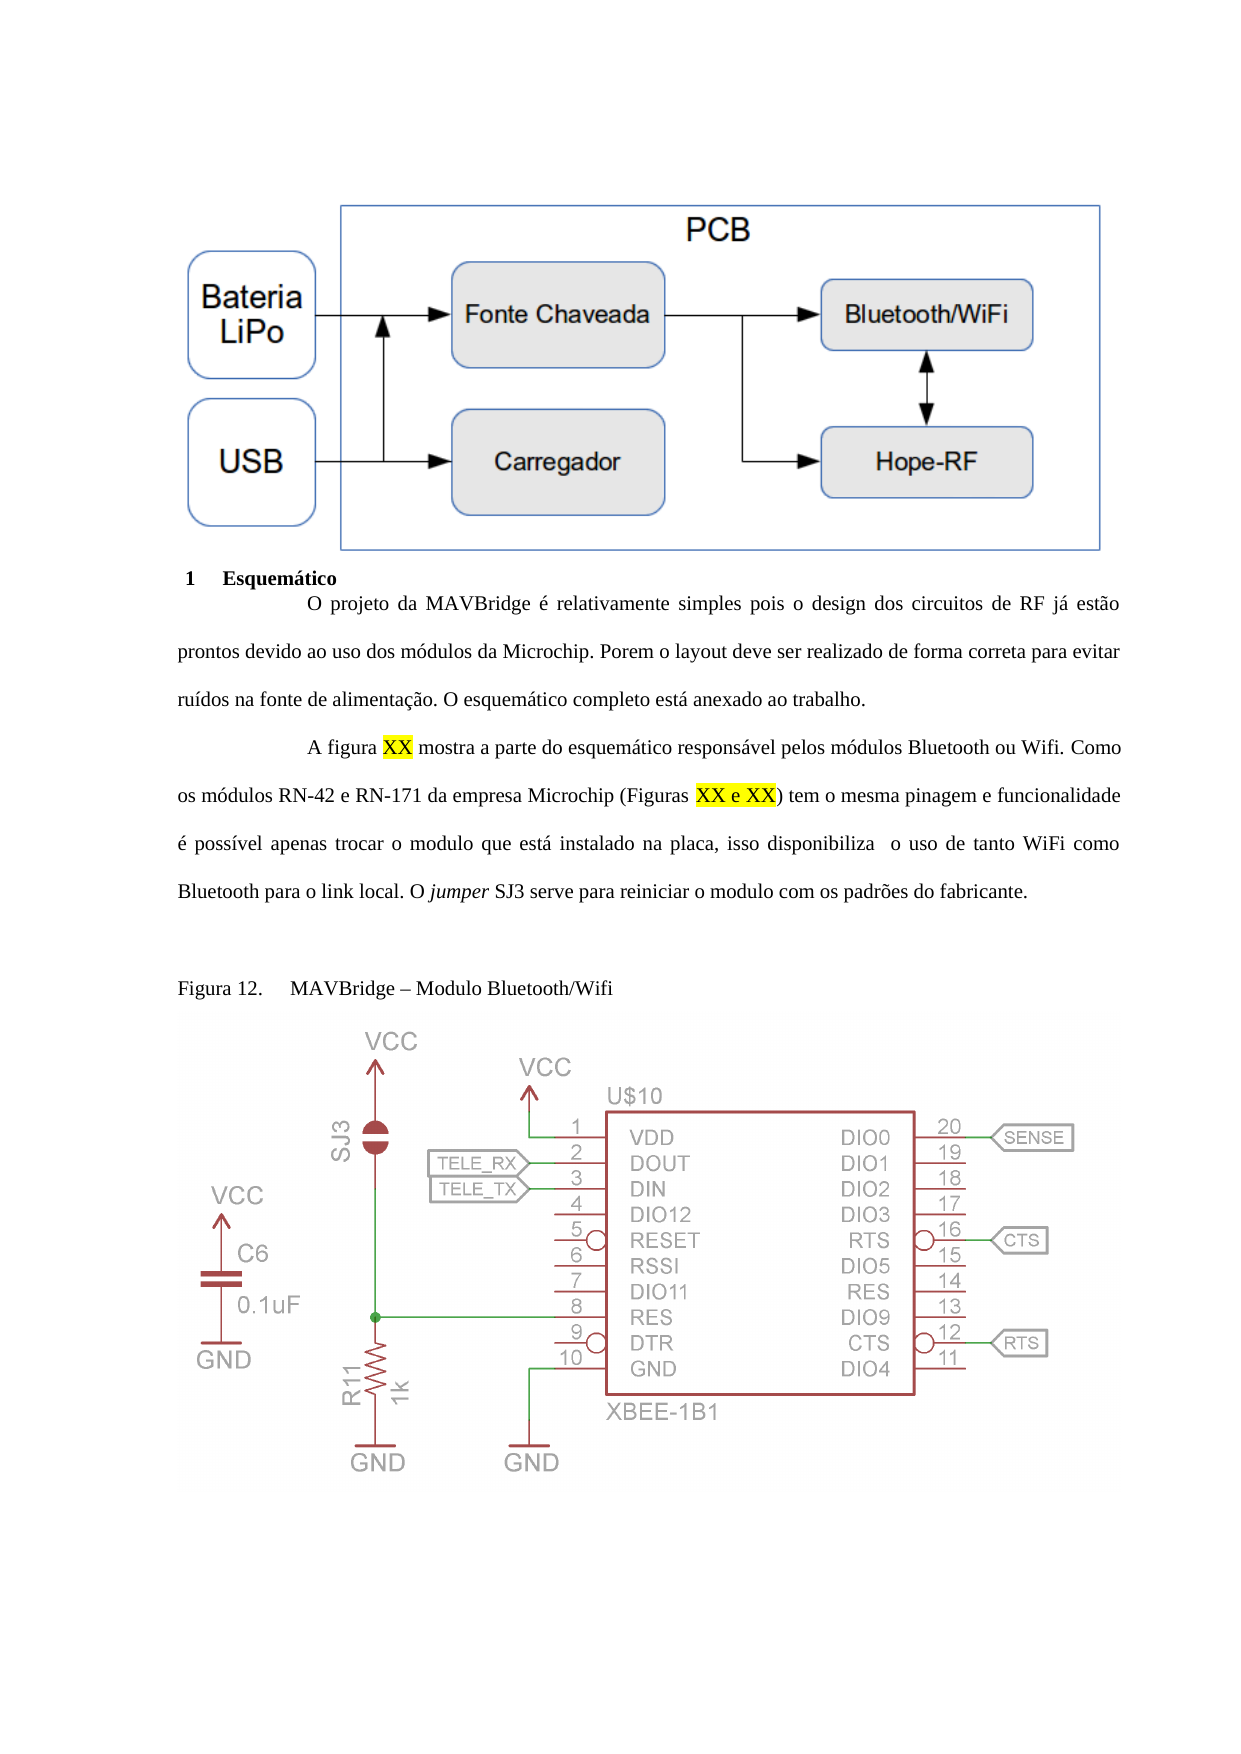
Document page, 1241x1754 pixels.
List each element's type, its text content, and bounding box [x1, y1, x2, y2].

picture [177, 177, 1122, 567]
text O projeto da MAVBridge é relativamente simples pois o design dos circuitos de RF já estão prontos devido ao uso dos módulos da Microchip. Porem o layout deve ser realizado de forma correta para evitar ruídos na fonte de alimentação. O esquemático completo está anexado ao trabalho. [177, 590, 1121, 711]
list Esquemático [185, 567, 1121, 590]
picture [177, 1011, 1122, 1492]
text A figura XX mostra a parte do esquemático responsável pelos módulos Bluetooth ou Wifi. Como os módulos RN-42 e RN-171 da empresa Microchip (Figuras XX e XX) tem o mesma pinagem e funcionalidade é possível apenas trocar o modulo que está instalado na placa, isso disponibiliza o uso de tanto WiFi como Bluetooth para o link local. O jumper SJ3 serve para reiniciar o modulo com os padrões do fabricante. [177, 735, 1121, 903]
list MAVBridge – Modulo Bluetooth/Wifi [177, 975, 1121, 999]
